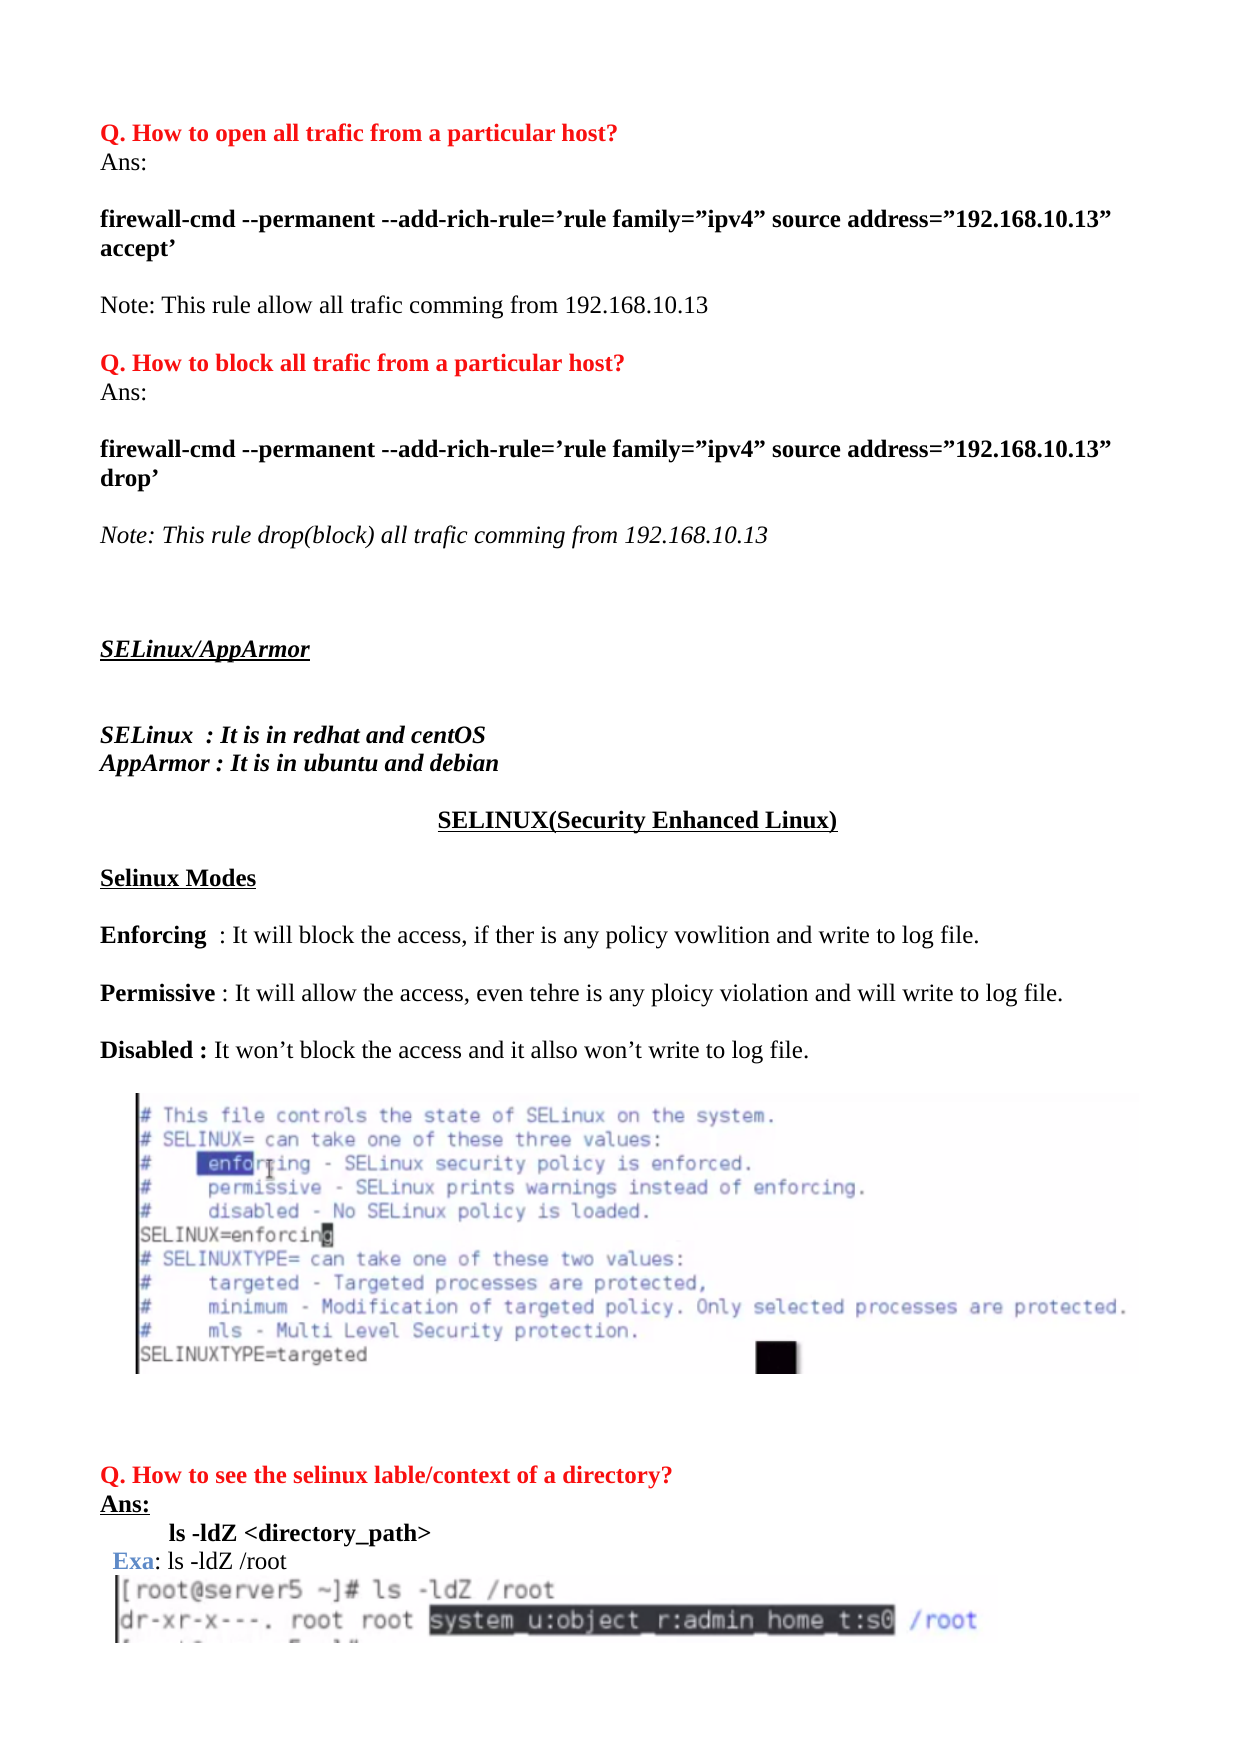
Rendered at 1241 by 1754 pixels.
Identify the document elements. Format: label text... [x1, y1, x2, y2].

text Permissive : It will allow the access, even tehre is any ploicy violation and will write to log file. [100, 978, 1175, 1007]
text Enforcing : It will block the access, if ther is any policy vowlition and write to log file. [100, 921, 1175, 949]
text Q. How to see the selinux lable/context of a directory? [100, 1460, 1175, 1489]
text Selinux Modes [100, 863, 1175, 892]
text ls -ldZ <directory_path> [100, 1518, 1175, 1546]
text Disabled : It won’t block the access and it allso won’t write to log file. [100, 1036, 1175, 1064]
picture [135, 1093, 1140, 1374]
text firewall-cmd --permanent --add-rich-rule=’rule family=”ipv4” source address=”192.168.10.13” drop’ [100, 434, 1175, 492]
text SELinux : It is in redhat and centOS [100, 720, 1175, 748]
text Note: This rule allow all trafic comming from 192.168.10.13 [100, 291, 1175, 319]
text Q. How to block all trafic from a particular host? [100, 348, 1175, 377]
text Exa: ls -ldZ /root [100, 1546, 1175, 1575]
text SELinux/AppArmor [100, 634, 1175, 663]
text Note: This rule drop(block) all trafic comming from 192.168.10.13 [100, 521, 1175, 549]
text Ans: [100, 1489, 1175, 1518]
text Q. How to open all trafic from a particular host? [100, 118, 1175, 147]
picture [115, 1575, 999, 1643]
text AppArmor : It is in ubuntu and debian [100, 748, 1175, 777]
text Ans: [100, 147, 1175, 176]
text SELINUX(Security Enhanced Linux) [100, 806, 1175, 834]
text Ans: [100, 377, 1175, 406]
text firewall-cmd --permanent --add-rich-rule=’rule family=”ipv4” source address=”192.168.10.13” accept’ [100, 204, 1175, 262]
